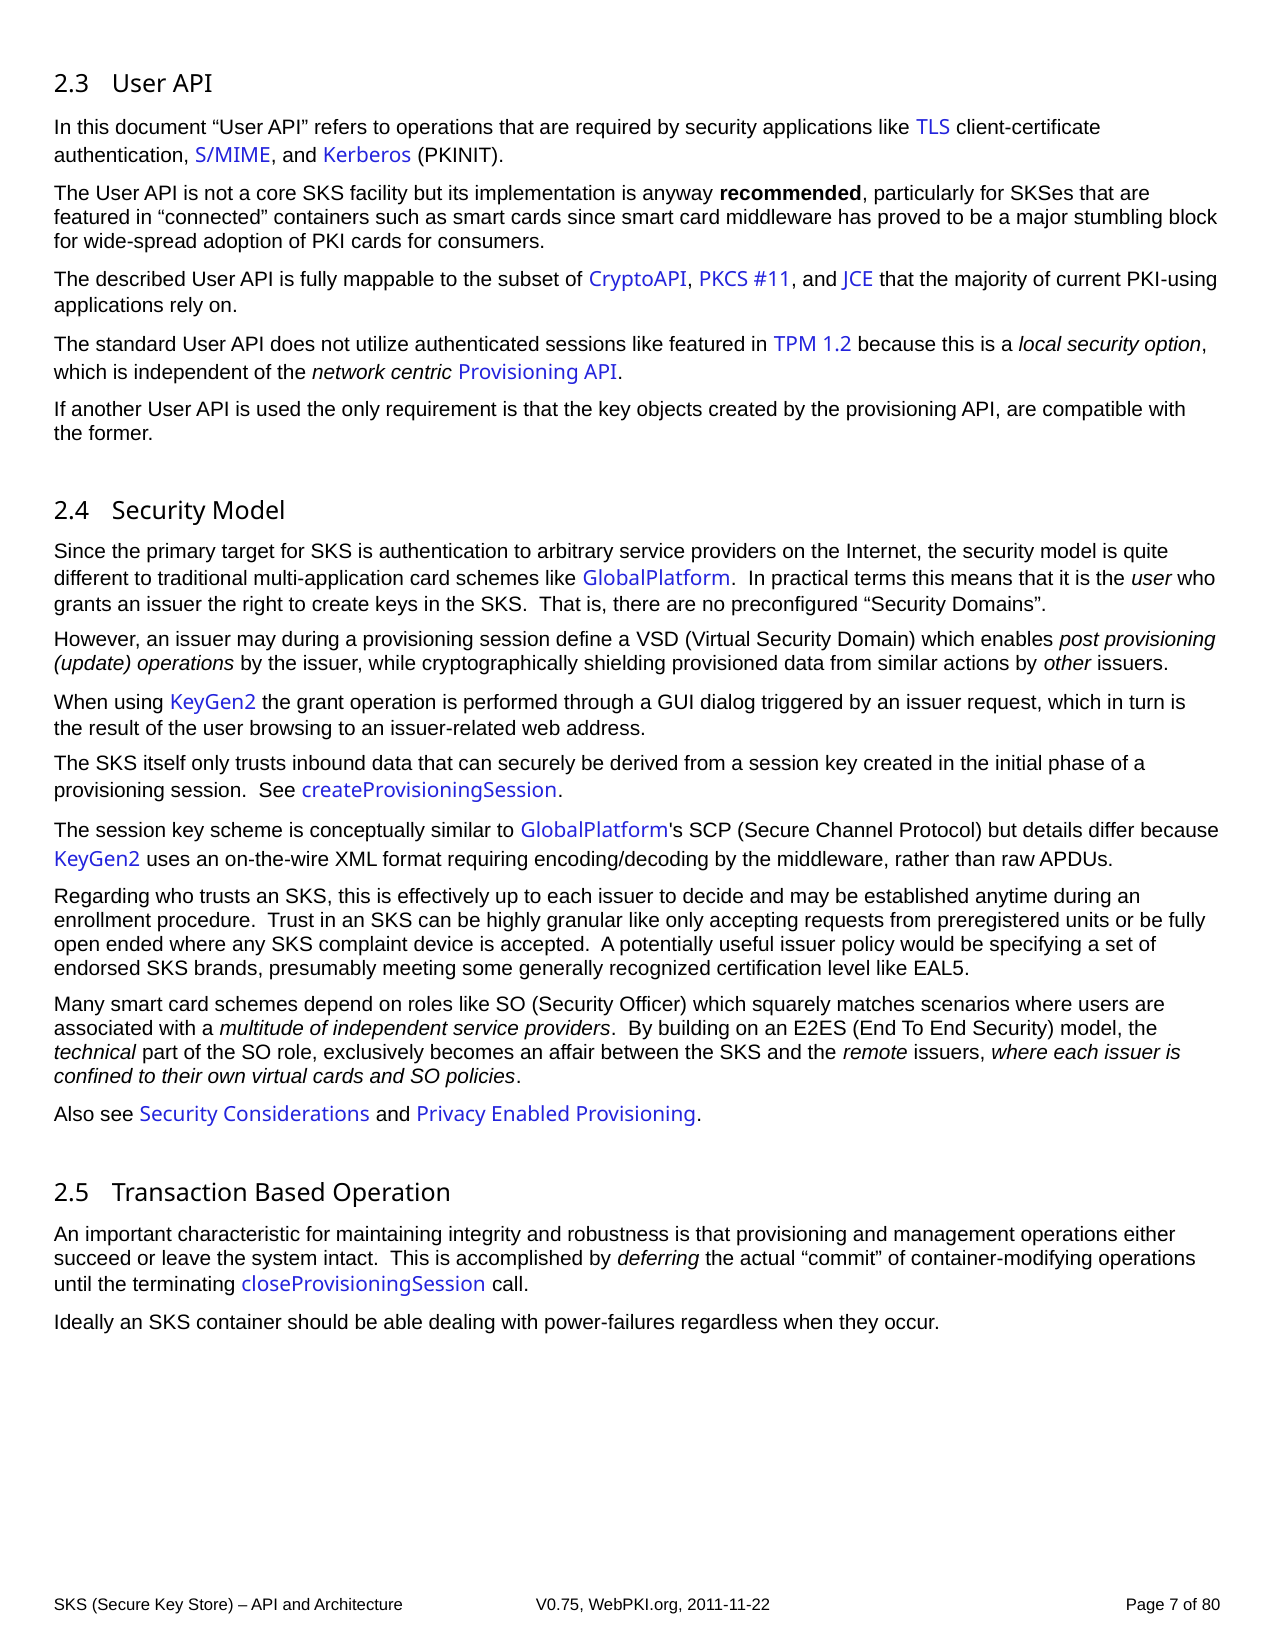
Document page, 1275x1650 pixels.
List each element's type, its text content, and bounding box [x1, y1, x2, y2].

text Also see Security Considerations and Privacy Enabled Provisioning. [54, 1099, 1221, 1128]
text However, an issuer may during a provisioning session define a VSD (Virtual Security Domain) which enables post provisioning (update) operations by the issuer, while cryptographically shielding provisioned data from similar actions by other issuers. [54, 627, 1221, 675]
text Since the primary target for SKS is authentication to arbitrary service providers on the Internet, the security model is quite different to traditional multi-application card schemes like GlobalPlatform. In practical terms this means that it is the user who grants an issuer the right to create keys in the SKS. That is, there are no preconfigured “Security Domains”. [54, 539, 1221, 616]
text The User API is not a core SKS facility but its implementation is anyway recommended, particularly for SKSes that are featured in “connected” containers such as smart cards since smart card middleware has proved to be a major stumbling block for wide-spread adoption of PKI cards for consumers. [54, 181, 1221, 253]
text The session key scheme is conceptually similar to GlobalPlatform's SCP (Secure Channel Protocol) but details differ because KeyGen2 uses an on-the-wire XML format requiring encoding/decoding by the middleware, rather than raw APDUs. [54, 815, 1221, 872]
text If another User API is used the only requirement is that the key objects created by the provisioning API, are compatible with the former. [54, 397, 1221, 445]
text In this document “User API” refers to operations that are required by security applications like TLS client-certificate authentication, S/MIME, and Kerberos (PKINIT). [54, 112, 1221, 169]
subtitle User API [54, 66, 1221, 100]
subtitle Security Model [54, 493, 1221, 527]
text Ideally an SKS container should be able dealing with power-failures regardless when they occur. [54, 1310, 1221, 1334]
text The described User API is fully mappable to the subset of CryptoAPI, PKCS #11, and JCE that the majority of current PKI‑using applications rely on. [54, 264, 1221, 317]
text The standard User API does not utilize authenticated sessions like featured in TPM 1.2 because this is a local security option, which is independent of the network centric Provisioning API. [54, 329, 1221, 386]
text When using KeyGen2 the grant operation is performed through a GUI dialog triggered by an issuer request, which in turn is the result of the user browsing to an issuer-related web address. [54, 687, 1221, 739]
text Many smart card schemes depend on roles like SO (Security Officer) which squarely matches scenarios where users are associated with a multitude of independent service providers. By building on an E2ES (End To End Security) model, the technical part of the SO role, exclusively becomes an affair between the SKS and the remote issuers, where each issuer is confined to their own virtual cards and SO policies. [54, 992, 1221, 1087]
text An important characteristic for maintaining integrity and robustness is that provisioning and management operations either succeed or leave the system intact. This is accomplished by deferring the actual “commit” of container-modifying operations until the terminating closeProvisioningSession call. [54, 1222, 1221, 1298]
subtitle Transaction Based Operation [54, 1175, 1221, 1209]
text The SKS itself only trusts inbound data that can securely be derived from a session key created in the initial phase of a provisioning session. See createProvisioningSession. [54, 751, 1221, 803]
text Regarding who trusts an SKS, this is effectively up to each issuer to decide and may be established anytime during an enrollment procedure. Trust in an SKS can be highly granular like only accepting requests from preregistered units or be fully open ended where any SKS complaint device is accepted. A potentially useful issuer policy would be specifying a set of endorsed SKS brands, presumably meeting some generally recognized certification level like EAL5. [54, 884, 1221, 980]
